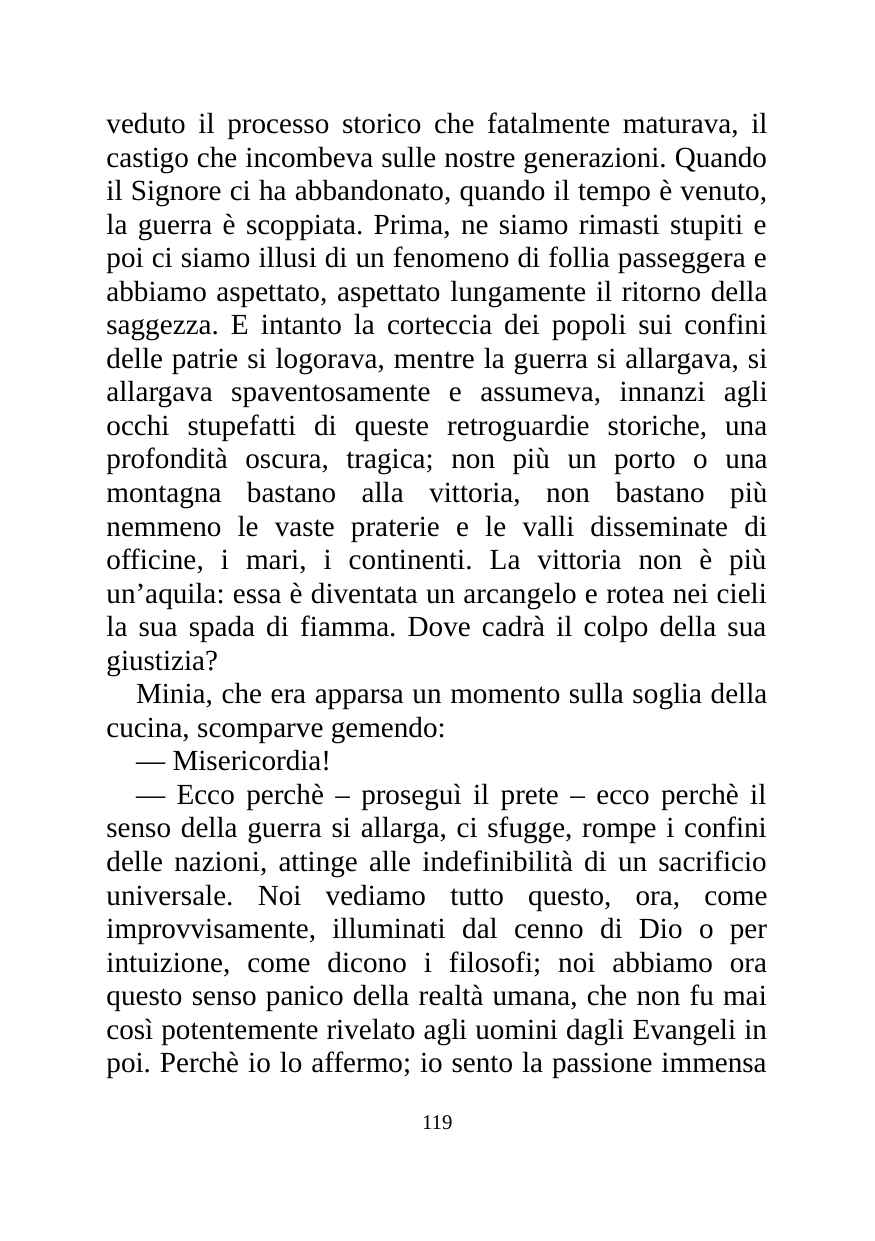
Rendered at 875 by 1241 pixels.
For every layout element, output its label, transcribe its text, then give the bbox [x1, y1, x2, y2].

text — Ecco perchè – proseguì il prete – ecco perchè il senso della guerra si allarga, ci sfugge, rompe i confini delle nazioni, attinge alle indefinibilità di un sacrificio universale. Noi vediamo tutto questo, ora, come improvvisamente, illuminati dal cenno di Dio o per intuizione, come dicono i filosofi; noi abbiamo ora questo senso panico della realtà umana, che non fu mai così potentemente rivelato agli uomini dagli Evangeli in poi. Perchè io lo affermo; io sento la passione immensa [106, 777, 768, 1079]
text Minia, che era apparsa un momento sulla soglia della cucina, scomparve gemendo: [106, 676, 768, 743]
text — Misericordia! [106, 743, 768, 777]
text veduto il processo storico che fatalmente maturava, il castigo che incombeva sulle nostre generazioni. Quando il Signore ci ha abbandonato, quando il tempo è venuto, la guerra è scoppiata. Prima, ne siamo rimasti stupiti e poi ci siamo illusi di un fenomeno di follia passeggera e abbiamo aspettato, aspettato lungamente il ritorno della saggezza. E intanto la corteccia dei popoli sui confini delle patrie si logorava, mentre la guerra si allargava, si allargava spaventosamente e assumeva, innanzi agli occhi stupefatti di queste retroguardie storiche, una profondità oscura, tragica; non più un porto o una montagna bastano alla vittoria, non bastano più nemmeno le vaste praterie e le valli disseminate di officine, i mari, i continenti. La vittoria non è più un’aquila: essa è diventata un arcangelo e rotea nei cieli la sua spada di fiamma. Dove cadrà il colpo della sua giustizia? [106, 106, 768, 676]
